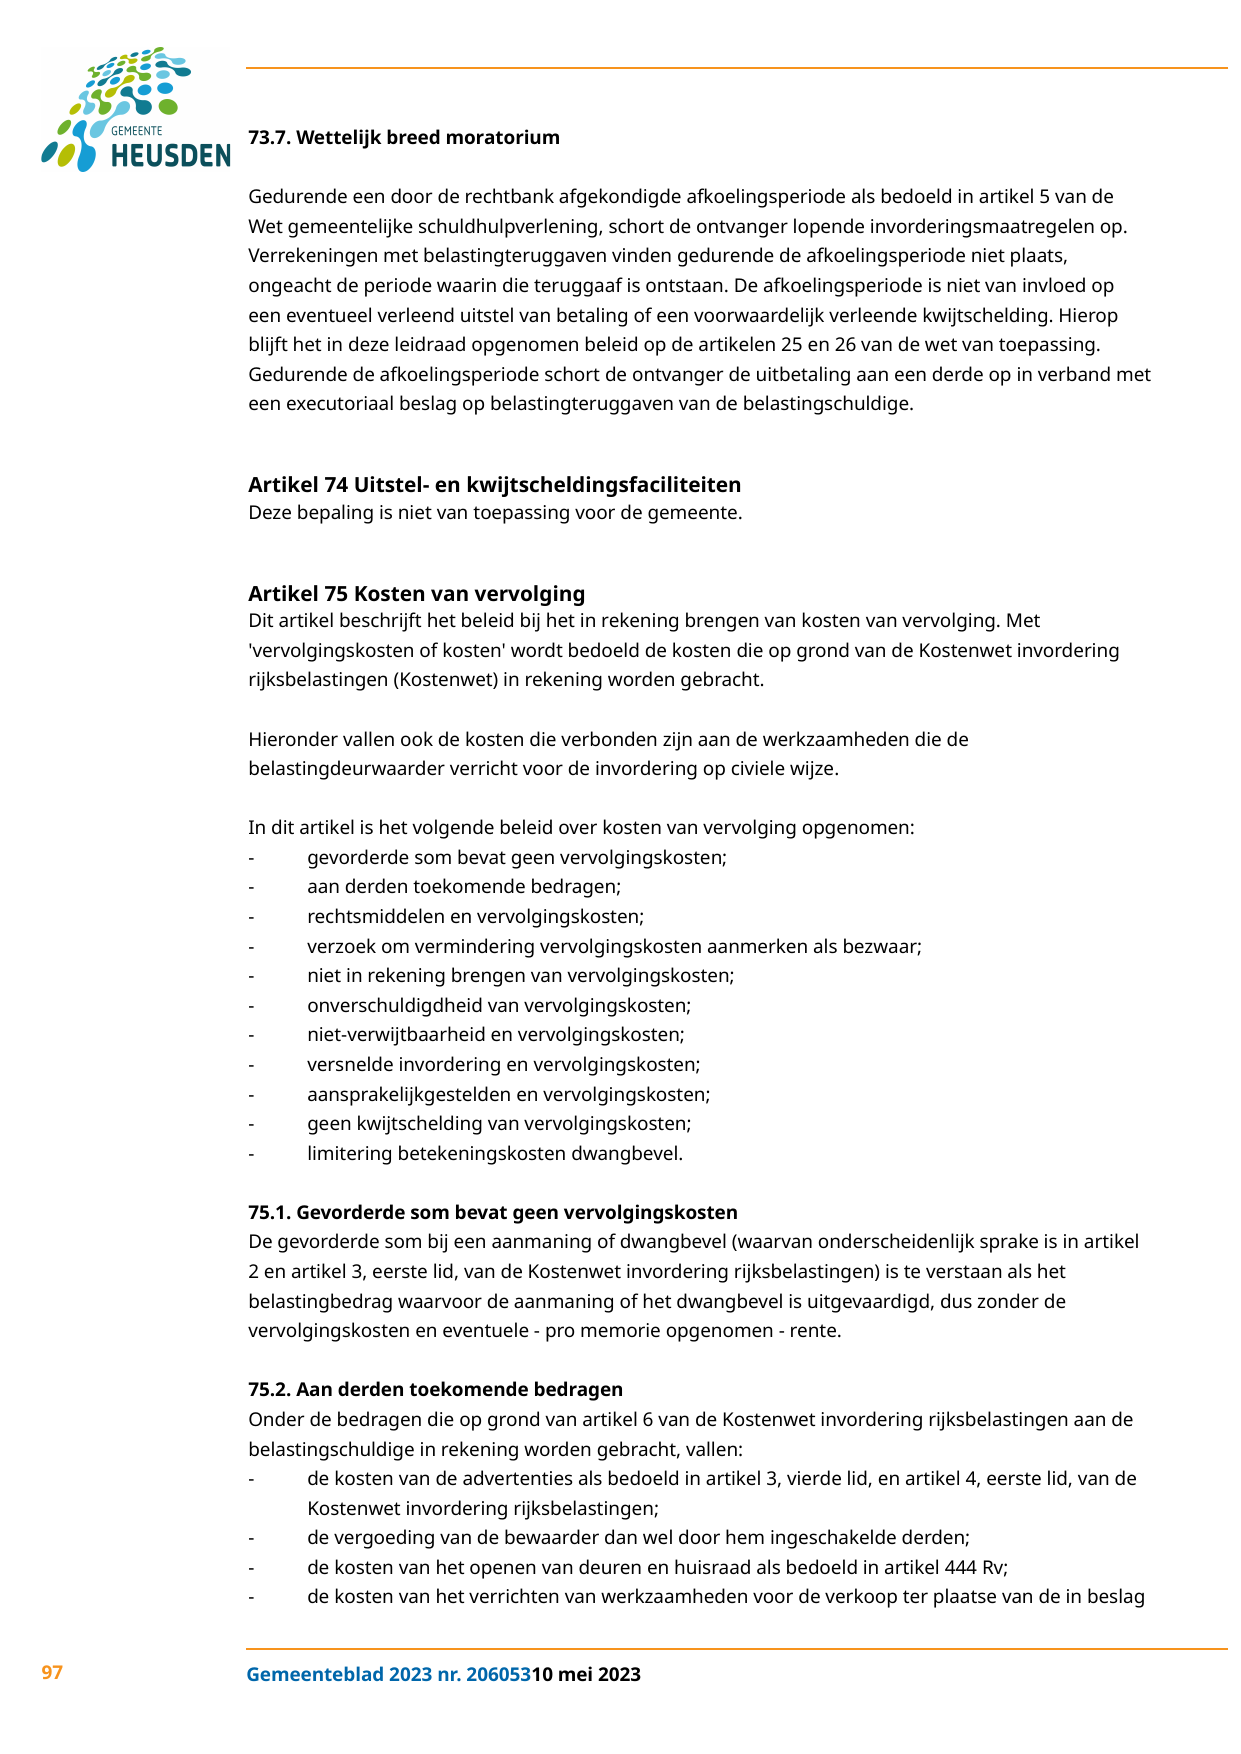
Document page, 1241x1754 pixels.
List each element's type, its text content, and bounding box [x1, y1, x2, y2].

text Onder de bedragen die op grond van artikel 6 van de Kostenwet invordering rijksbelastingen aan de belastingschuldige in rekening worden gebracht, vallen: [248, 1406, 1152, 1462]
text 75.1. Gevorderde som bevat geen vervolgingskosten [248, 1199, 1152, 1225]
list limitering betekeningskosten dwangbevel. [248, 1140, 1152, 1166]
text De gevorderde som bij een aanmaning of dwangbevel (waarvan onderscheidenlijk sprake is in artikel 2 en artikel 3, eerste lid, van de Kostenwet invordering rijksbelastingen) is te verstaan als het belastingbedrag waarvoor de aanmaning of het dwangbevel is uitgevaardigd, dus zonder de vervolgingskosten en eventuele - pro memorie opgenomen - rente. [248, 1229, 1152, 1343]
text Deze bepaling is niet van toepassing voor de gemeente. [248, 499, 1152, 525]
list onverschuldigdheid van vervolgingskosten; [248, 992, 1152, 1018]
text Gedurende een door de rechtbank afgekondigde afkoelingsperiode als bedoeld in artikel 5 van de Wet gemeentelijke schuldhulpverlening, schort de ontvanger lopende invorderingsmaatregelen op. Verrekeningen met belastingteruggaven vinden gedurende de afkoelingsperiode niet plaats, ongeacht de periode waarin die teruggaaf is ontstaan. De afkoelingsperiode is niet van invloed op een eventueel verleend uitstel van betaling of een voorwaardelijk verleende kwijtschelding. Hierop blijft het in deze leidraad opgenomen beleid op de artikelen 25 en 26 van de wet van toepassing. Gedurende de afkoelingsperiode schort de ontvanger de uitbetaling aan een derde op in verband met een executoriaal beslag op belastingteruggaven van de belastingschuldige. [248, 183, 1152, 416]
list niet in rekening brengen van vervolgingskosten; [248, 962, 1152, 988]
picture [41, 47, 231, 172]
list gevorderde som bevat geen vervolgingskosten; [248, 844, 1152, 870]
list verzoek om vermindering vervolgingskosten aanmerken als bezwaar; [248, 933, 1152, 959]
list versnelde invordering en vervolgingskosten; [248, 1051, 1152, 1077]
list de kosten van de advertenties als bedoeld in artikel 3, vierde lid, en artikel 4, eerste lid, van de Kostenwet invordering rijksbelastingen; [248, 1465, 1152, 1521]
text Hieronder vallen ook de kosten die verbonden zijn aan de werkzaamheden die de belastingdeurwaarder verricht voor de invordering op civiele wijze. [248, 726, 1152, 781]
text Dit artikel beschrijft het beleid bij het in rekening brengen van kosten van vervolging. Met 'vervolgingskosten of kosten' wordt bedoeld de kosten die op grond van de Kostenwet invordering rijksbelastingen (Kostenwet) in rekening worden gebracht. [248, 607, 1152, 692]
text 75.2. Aan derden toekomende bedragen [248, 1377, 1152, 1402]
list de vergoeding van de bewaarder dan wel door hem ingeschakelde derden; [248, 1524, 1152, 1550]
list aan derden toekomende bedragen; [248, 874, 1152, 899]
text Artikel 74 Uitstel- en kwijtscheldingsfaciliteiten [248, 471, 1152, 499]
list geen kwijtschelding van vervolgingskosten; [248, 1110, 1152, 1136]
list de kosten van het verrichten van werkzaamheden voor de verkoop ter plaatse van de in beslag [248, 1584, 1152, 1609]
list rechtsmiddelen en vervolgingskosten; [248, 903, 1152, 929]
text In dit artikel is het volgende beleid over kosten van vervolging opgenomen: [248, 814, 1152, 840]
text 73.7. Wettelijk breed moratorium [248, 124, 1152, 150]
list aansprakelijkgestelden en vervolgingskosten; [248, 1081, 1152, 1107]
list de kosten van het openen van deuren en huisraad als bedoeld in artikel 444 Rv; [248, 1554, 1152, 1580]
list niet-verwijtbaarheid en vervolgingskosten; [248, 1022, 1152, 1047]
text Artikel 75 Kosten van vervolging [248, 579, 1152, 607]
